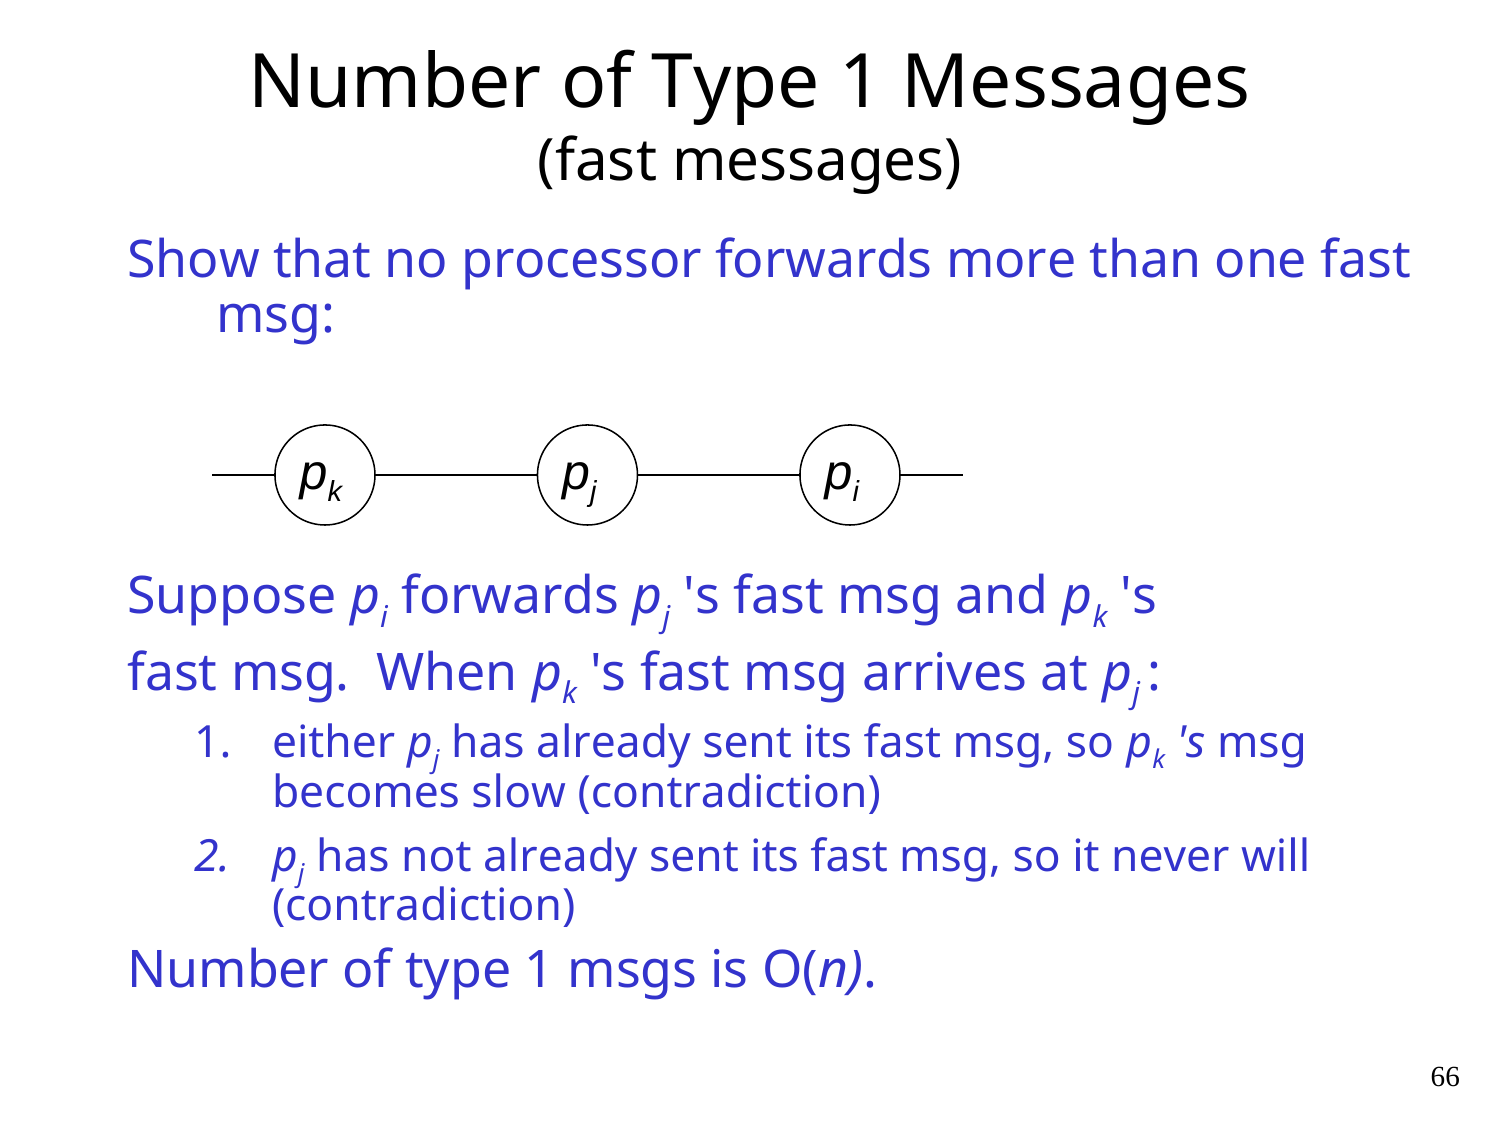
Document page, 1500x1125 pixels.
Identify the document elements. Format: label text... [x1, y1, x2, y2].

list Show that no processor forwards more than one fast msg: Suppose pi forwards pj 's fast msg and pk 's fast msg. When pk 's fast msg arrives at pj : either pj has already sent its fast msg, so pk 's msg becomes slow (contradiction) pj has not already sent its fast msg, so it never will (contradiction) Number of type 1 msgs is O(n). [112, 224, 1450, 1013]
text_box pk [284, 431, 357, 516]
text_box pj [547, 431, 612, 516]
text_box pk [284, 431, 297, 443]
text_box pi [809, 431, 874, 516]
text_box [1162, 1049, 1476, 1101]
text_box pk [284, 507, 293, 516]
title Number of Type 1 Messages (fast messages) [24, 62, 1476, 163]
